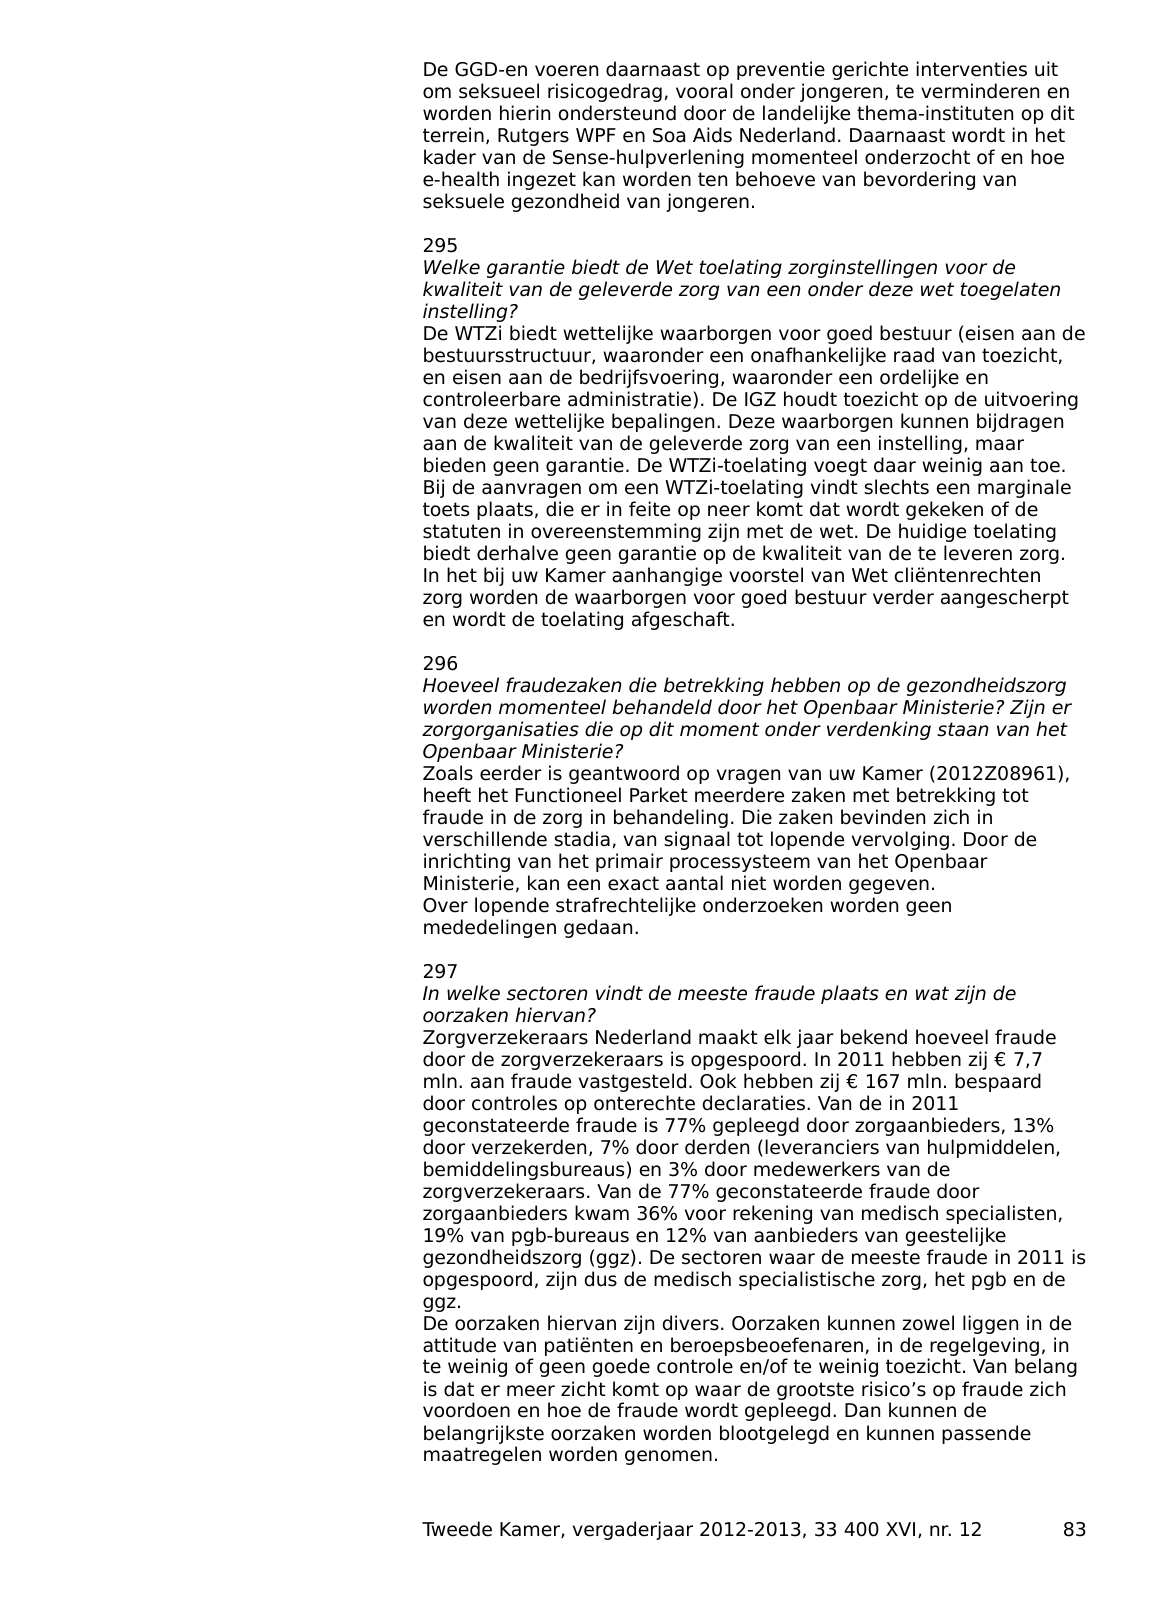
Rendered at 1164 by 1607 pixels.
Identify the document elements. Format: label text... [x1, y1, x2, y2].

text In welke sectoren vindt de meeste fraude plaats en wat zijn de oorzaken hiervan? [422, 983, 1087, 1027]
text De oorzaken hiervan zijn divers. Oorzaken kunnen zowel liggen in de attitude van patiënten en beroepsbeoefenaren, in de regelgeving, in te weinig of geen goede controle en/of te weinig toezicht. Van belang is dat er meer zicht komt op waar de grootste risico’s op fraude zich voordoen en hoe de fraude wordt gepleegd. Dan kunnen de belangrijkste oorzaken worden blootgelegd en kunnen passende maatregelen worden genomen. [422, 1312, 1087, 1466]
text 296 [422, 653, 1087, 675]
text 297 [422, 961, 1087, 983]
text Hoeveel fraudezaken die betrekking hebben op de gezondheidszorg worden momenteel behandeld door het Openbaar Ministerie? Zijn er zorgorganisaties die op dit moment onder verdenking staan van het Openbaar Ministerie? [422, 675, 1087, 763]
text De WTZi biedt wettelijke waarborgen voor goed bestuur (eisen aan de bestuursstructuur, waaronder een onafhankelijke raad van toezicht, en eisen aan de bedrijfsvoering, waaronder een ordelijke en controleerbare administratie). De IGZ houdt toezicht op de uitvoering van deze wettelijke bepalingen. Deze waarborgen kunnen bijdragen aan de kwaliteit van de geleverde zorg van een instelling, maar bieden geen garantie. De WTZi-toelating voegt daar weinig aan toe. Bij de aanvragen om een WTZi-toelating vindt slechts een marginale toets plaats, die er in feite op neer komt dat wordt gekeken of de statuten in overeenstemming zijn met de wet. De huidige toelating biedt derhalve geen garantie op de kwaliteit van de te leveren zorg. [422, 323, 1087, 565]
text Zorgverzekeraars Nederland maakt elk jaar bekend hoeveel fraude door de zorgverzekeraars is opgespoord. In 2011 hebben zij € 7,7 mln. aan fraude vastgesteld. Ook hebben zij € 167 mln. bespaard door controles op onterechte declaraties. Van de in 2011 geconstateerde fraude is 77% gepleegd door zorgaanbieders, 13% door verzekerden, 7% door derden (leveranciers van hulpmiddelen, bemiddelingsbureaus) en 3% door medewerkers van de zorgverzekeraars. Van de 77% geconstateerde fraude door zorgaanbieders kwam 36% voor rekening van medisch specialisten, 19% van pgb-bureaus en 12% van aanbieders van geestelijke gezondheidszorg (ggz). De sectoren waar de meeste fraude in 2011 is opgespoord, zijn dus de medisch specialistische zorg, het pgb en de ggz. [422, 1027, 1087, 1312]
text In het bij uw Kamer aanhangige voorstel van Wet cliëntenrechten zorg worden de waarborgen voor goed bestuur verder aangescherpt en wordt de toelating afgeschaft. [422, 565, 1087, 631]
text De GGD-en voeren daarnaast op preventie gerichte interventies uit om seksueel risicogedrag, vooral onder jongeren, te verminderen en worden hierin ondersteund door de landelijke thema-instituten op dit terrein, Rutgers WPF en Soa Aids Nederland. Daarnaast wordt in het kader van de Sense-hulpverlening momenteel onderzocht of en hoe e-health ingezet kan worden ten behoeve van bevordering van seksuele gezondheid van jongeren. [422, 59, 1087, 213]
text 295 [422, 235, 1087, 257]
text Zoals eerder is geantwoord op vragen van uw Kamer (2012Z08961), heeft het Functioneel Parket meerdere zaken met betrekking tot fraude in de zorg in behandeling. Die zaken bevinden zich in verschillende stadia, van signaal tot lopende vervolging. Door de inrichting van het primair processysteem van het Openbaar Ministerie, kan een exact aantal niet worden gegeven. [422, 763, 1087, 895]
text Welke garantie biedt de Wet toelating zorginstellingen voor de kwaliteit van de geleverde zorg van een onder deze wet toegelaten instelling? [422, 257, 1087, 323]
text Over lopende strafrechtelijke onderzoeken worden geen mededelingen gedaan. [422, 895, 1087, 939]
